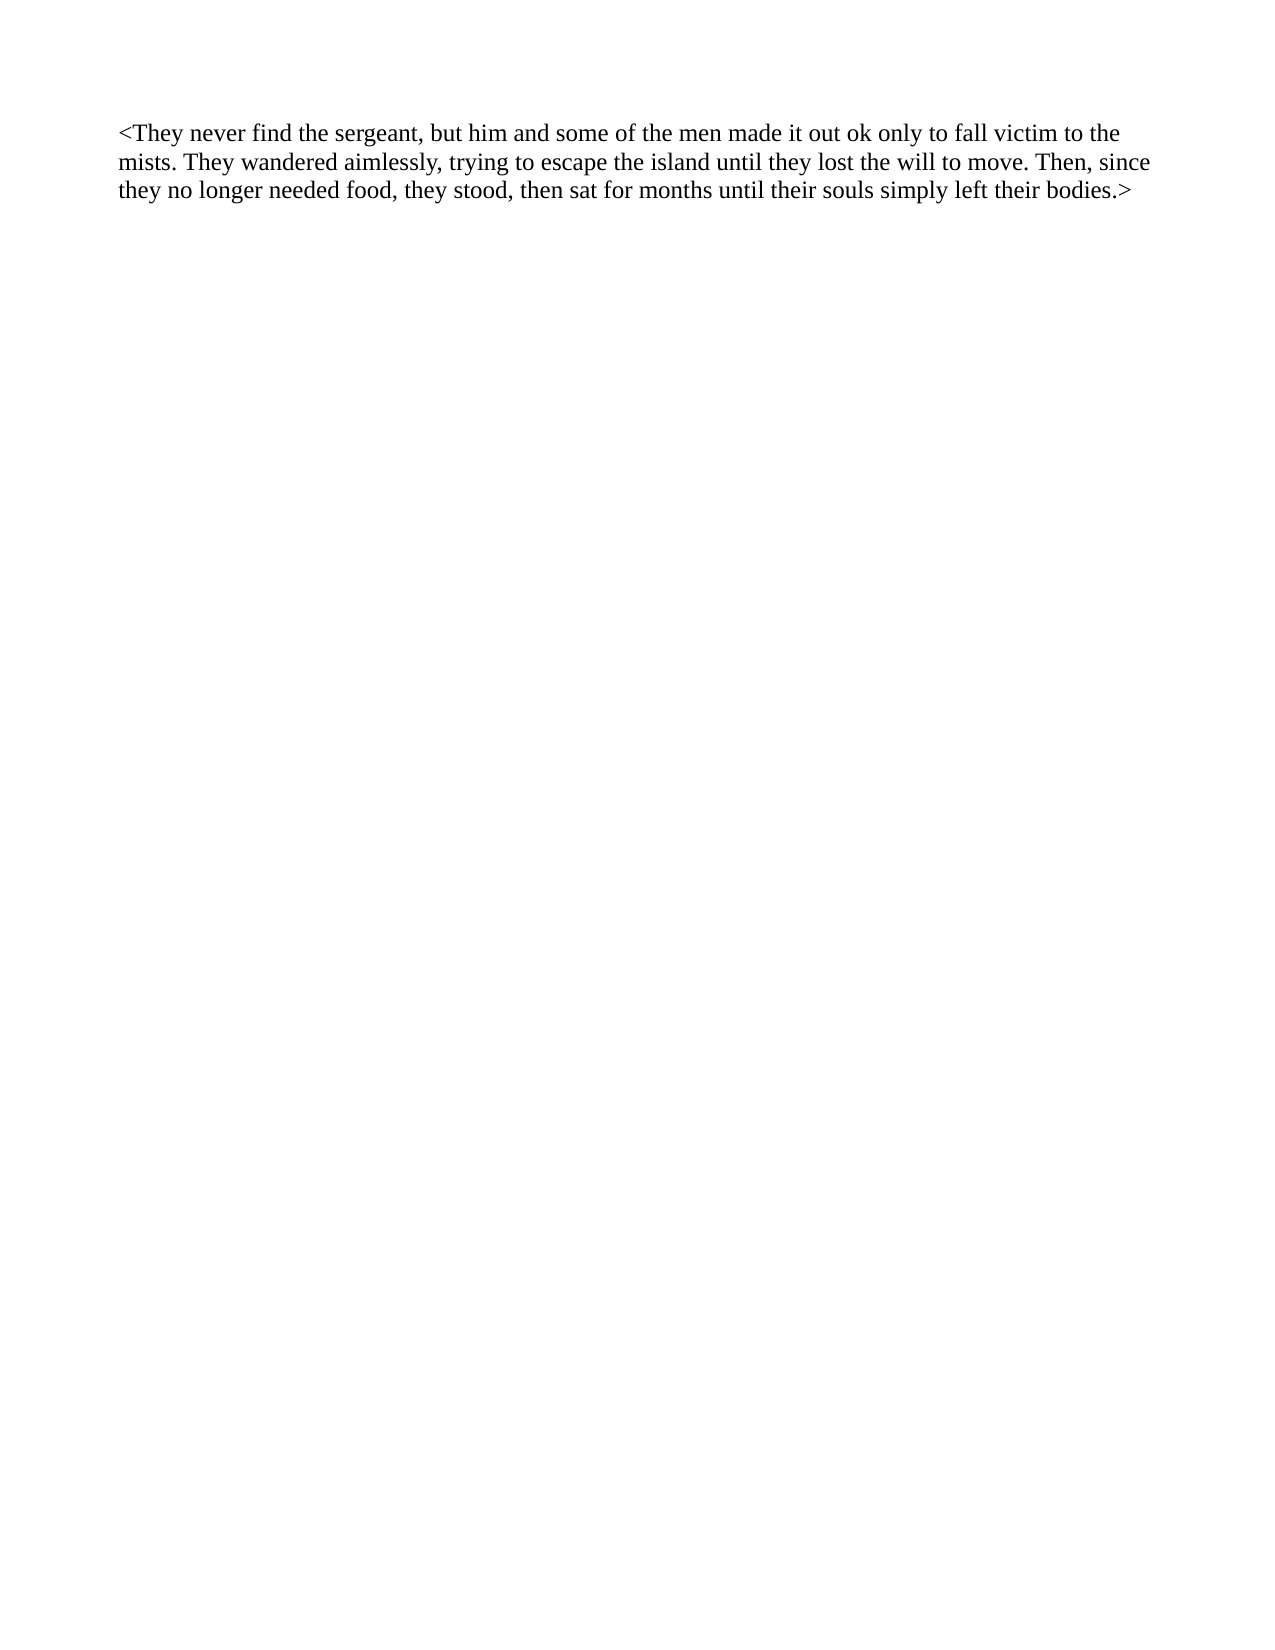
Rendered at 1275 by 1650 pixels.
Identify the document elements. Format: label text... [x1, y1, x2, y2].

text <They never find the sergeant, but him and some of the men made it out ok only to fall victim to the mists. They wandered aimlessly, trying to escape the island until they lost the will to move. Then, since they no longer needed food, they stood, then sat for months until their souls simply left their bodies.> [118, 118, 1157, 204]
